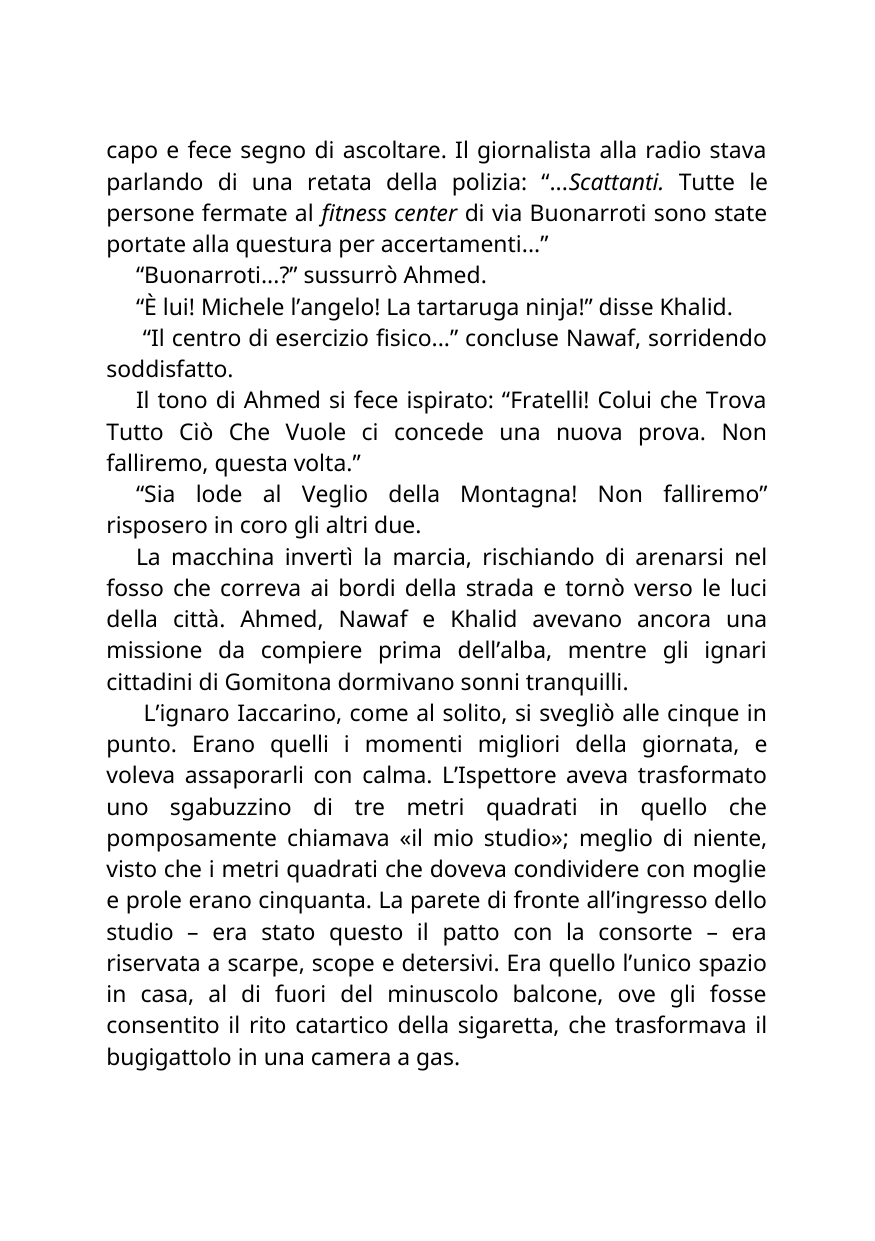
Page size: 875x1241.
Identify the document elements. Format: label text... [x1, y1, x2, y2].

text capo e fece segno di ascoltare. Il giornalista alla radio stava parlando di una retata della polizia: “...Scattanti. Tutte le persone fermate al fitness center di via Buonarroti sono state portate alla questura per accertamenti...” [106, 134, 768, 259]
text Il tono di Ahmed si fece ispirato: “Fratelli! Colui che Trova Tutto Ciò Che Vuole ci concede una nuova prova. Non falliremo, questa volta.” [106, 384, 768, 478]
text “Il centro di esercizio fisico...” concluse Nawaf, sorridendo soddisfatto. [106, 322, 768, 384]
text “È lui! Michele l’angelo! La tartaruga ninja!” disse Khalid. [106, 291, 768, 322]
text “Sia lode al Veglio della Montagna! Non falliremo” risposero in coro gli altri due. [106, 478, 768, 541]
text “Buonarroti...?” sussurrò Ahmed. [106, 259, 768, 291]
text L’ignaro Iaccarino, come al solito, si svegliò alle cinque in punto. Erano quelli i momenti migliori della giornata, e voleva assaporarli con calma. L’Ispettore aveva trasformato uno sgabuzzino di tre metri quadrati in quello che pomposamente chiamava «il mio studio»; meglio di niente, visto che i metri quadrati che doveva condividere con moglie e prole erano cinquanta. La parete di fronte all’ingresso dello studio – era stato questo il patto con la consorte – era riservata a scarpe, scope e detersivi. Era quello l’unico spazio in casa, al di fuori del minuscolo balcone, ove gli fosse consentito il rito catartico della sigaretta, che trasformava il bugigattolo in una camera a gas. [106, 697, 768, 1072]
text La macchina invertì la marcia, rischiando di arenarsi nel fosso che correva ai bordi della strada e tornò verso le luci della città. Ahmed, Nawaf e Khalid avevano ancora una missione da compiere prima dell’alba, mentre gli ignari cittadini di Gomitona dormivano sonni tranquilli. [106, 541, 768, 697]
